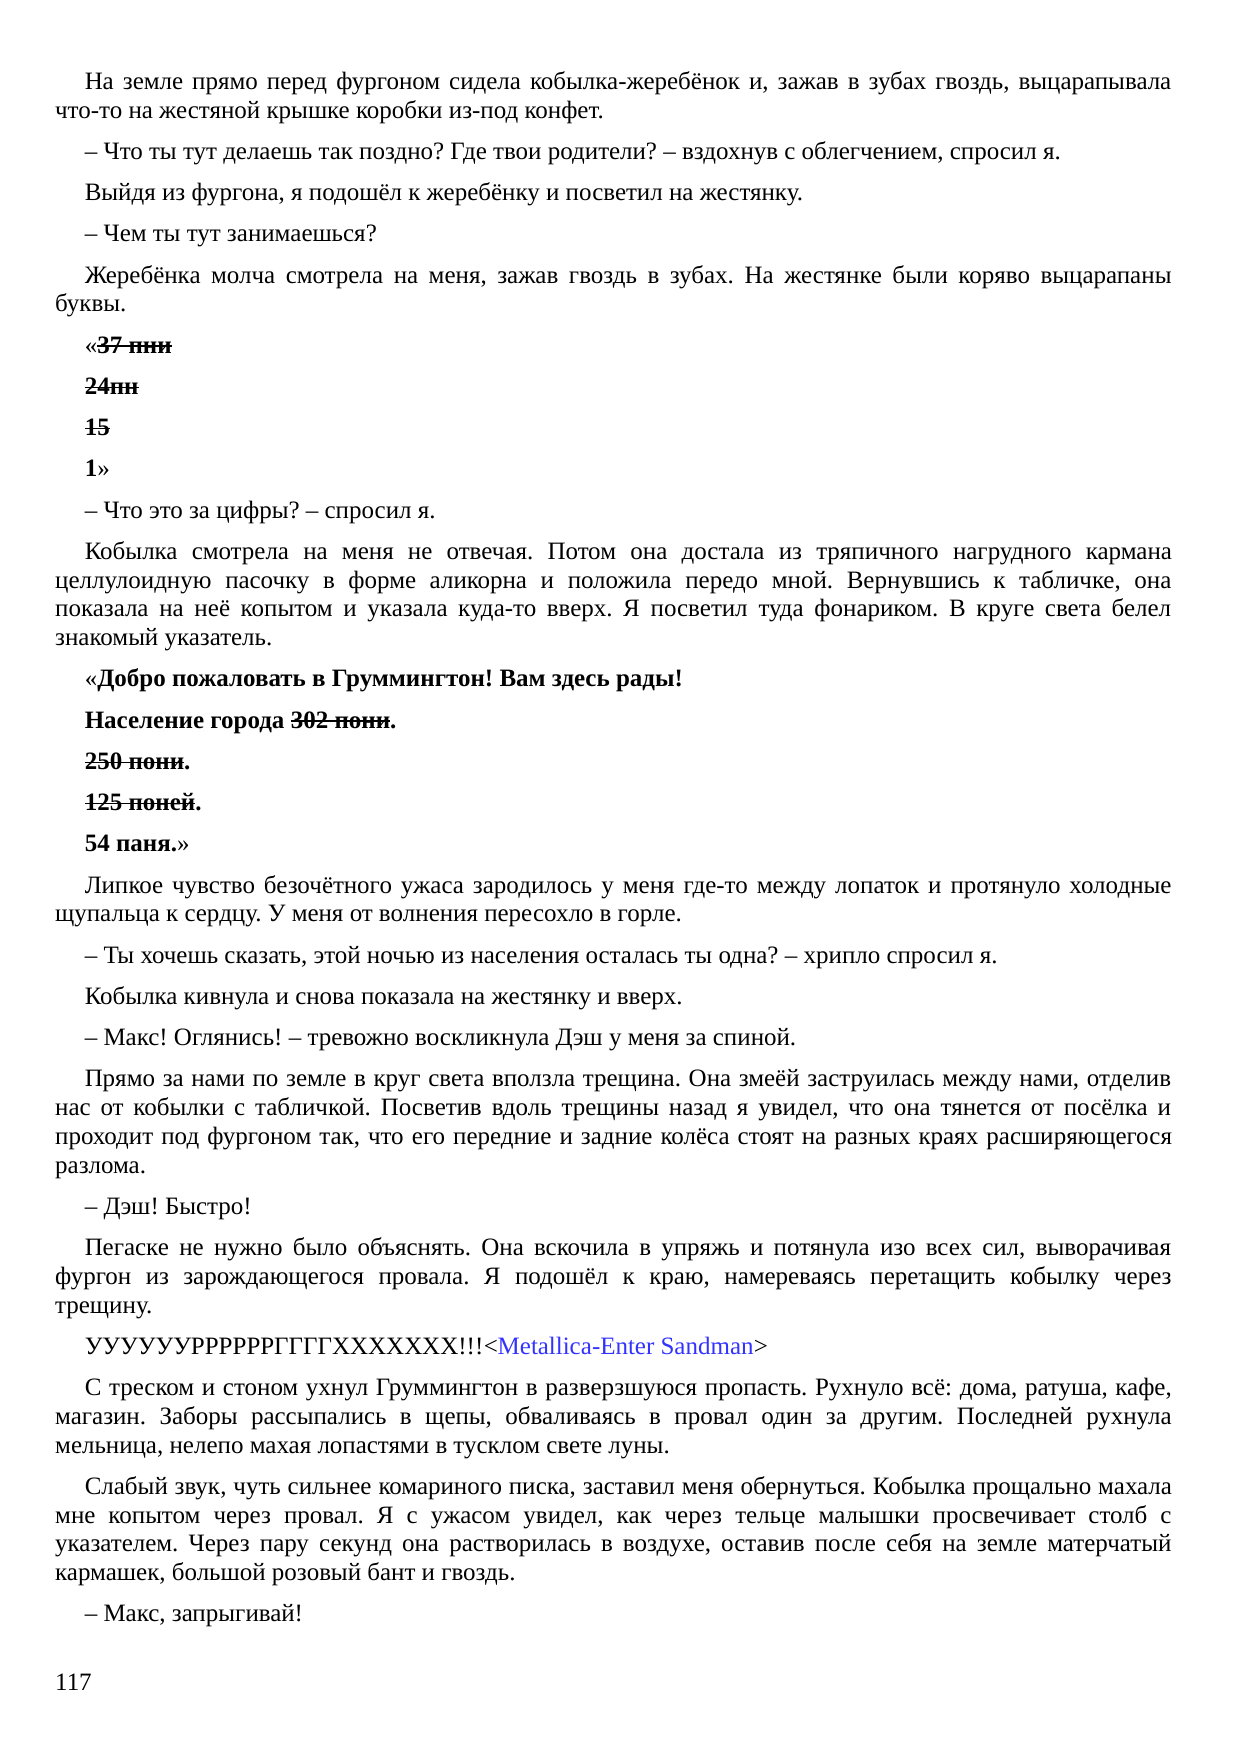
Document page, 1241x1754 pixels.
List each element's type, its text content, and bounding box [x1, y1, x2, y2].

text – Ты хочешь сказать, этой ночью из населения осталась ты одна? – хрипло спросил я. [55, 940, 1173, 968]
text – Чем ты тут занимаешься? [55, 218, 1173, 247]
text Кобылка смотрела на меня не отвечая. Потом она достала из тряпичного нагрудного кармана целлулоидную пасочку в форме аликорна и положила передо мной. Вернувшись к табличке, она показала на неё копытом и указала куда-то вверх. Я посветил туда фонариком. В круге света белел знакомый указатель. [55, 536, 1173, 651]
text – Макс, запрыгивай! [55, 1598, 1173, 1627]
text Пегаске не нужно было объяснять. Она вскочила в упряжь и потянула изо всех сил, выворачивая фургон из зарождающегося провала. Я подошёл к краю, намереваясь перетащить кобылку через трещину. [55, 1232, 1173, 1318]
text На земле прямо перед фургоном сидела кобылка-жеребёнок и, зажав в зубах гвоздь, выцарапывала что-то на жестяной крышке коробки из-под конфет. [55, 66, 1173, 123]
text – Что это за цифры? – спросил я. [55, 495, 1173, 523]
text Жеребёнка молча смотрела на меня, зажав гвоздь в зубах. На жестянке были коряво выцарапаны буквы. [55, 260, 1173, 317]
text 54 паня.» [55, 828, 1173, 857]
text Выйдя из фургона, я подошёл к жеребёнку и посветил на жестянку. [55, 177, 1173, 206]
text Липкое чувство безочётного ужаса зародилось у меня где-то между лопаток и протянуло холодные щупальца к сердцу. У меня от волнения пересохло в горле. [55, 870, 1173, 927]
text С треском и стоном ухнул Груммингтон в разверзшуюся пропасть. Рухнуло всё: дома, ратуша, кафе, магазин. Заборы рассыпались в щепы, обваливаясь в провал один за другим. Последней рухнула мельница, нелепо махая лопастями в тусклом свете луны. [55, 1372, 1173, 1458]
text Кобылка кивнула и снова показала на жестянку и вверх. [55, 981, 1173, 1010]
text Население города 302 пони. [55, 705, 1173, 733]
text 15 [55, 412, 1173, 441]
text 24пн [55, 371, 1173, 400]
text Слабый звук, чуть сильнее комариного писка, заставил меня обернуться. Кобылка прощально махала мне копытом через провал. Я с ужасом увидел, как через тельце малышки просвечивает столб с указателем. Через пару секунд она растворилась в воздухе, оставив после себя на земле матерчатый кармашек, большой розовый бант и гвоздь. [55, 1471, 1173, 1586]
text УУУУУУРРРРРРГГГГХХХХХХХ!!!<Metallica-Enter Sandman> [55, 1331, 1173, 1360]
text «Добро пожаловать в Груммингтон! Вам здесь рады! [55, 663, 1173, 692]
text – Макс! Оглянись! – тревожно воскликнула Дэш у меня за спиной. [55, 1022, 1173, 1051]
text Прямо за нами по земле в круг света вползла трещина. Она змеёй заструилась между нами, отделив нас от кобылки с табличкой. Посветив вдоль трещины назад я увидел, что она тянется от посёлка и проходит под фургоном так, что его передние и задние колёса стоят на разных краях расширяющегося разлома. [55, 1063, 1173, 1178]
text – Дэш! Быстро! [55, 1191, 1173, 1220]
text «37 пни [55, 330, 1173, 358]
text 125 поней. [55, 787, 1173, 816]
text 1» [55, 453, 1173, 482]
text 250 пони. [55, 746, 1173, 775]
text – Что ты тут делаешь так поздно? Где твои родители? – вздохнув с облегчением, спросил я. [55, 136, 1173, 165]
